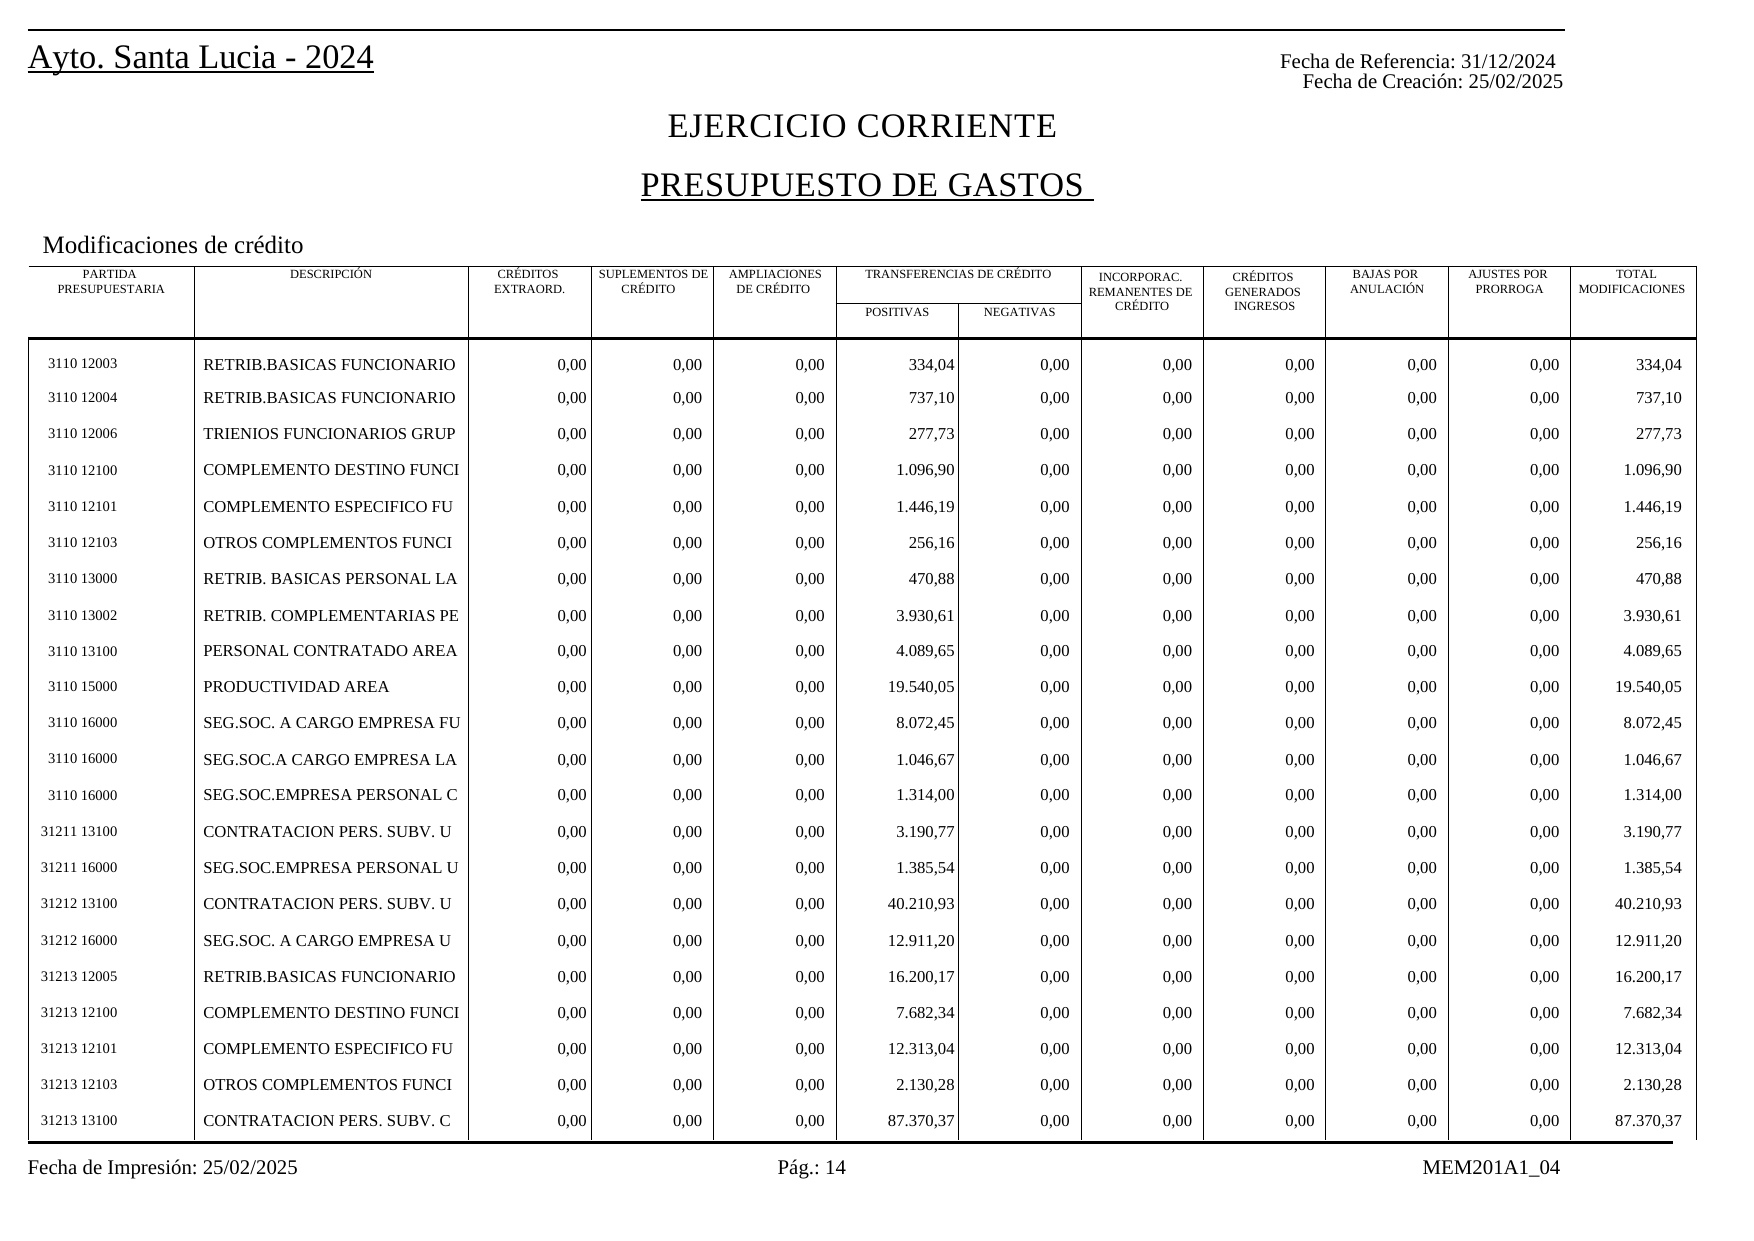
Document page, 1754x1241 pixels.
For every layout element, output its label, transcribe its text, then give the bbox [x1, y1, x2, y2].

table_cell 0,00 [469, 632, 591, 668]
table_cell 1.314,00 [1571, 777, 1696, 812]
table_cell 19.540,05 [837, 668, 958, 704]
table_cell 0,00 [959, 632, 1081, 668]
table_cell CONTRATACION PERS. SUBV. U [195, 885, 468, 921]
text Modificaciones de crédito [42, 232, 1697, 258]
table_cell 0,00 [1082, 741, 1203, 777]
table_cell 3110 13100 [29, 632, 194, 668]
table_cell 0,00 [1326, 668, 1448, 704]
table_cell 0,00 [1204, 668, 1325, 704]
table_cell 3110 13002 [29, 596, 194, 632]
table_cell 0,00 [714, 1030, 836, 1066]
table_cell 0,00 [469, 1030, 591, 1066]
table_header BAJAS POR ANULACIÓN [1326, 267, 1448, 337]
table_cell 0,00 [1326, 451, 1448, 487]
table_cell 0,00 [1082, 1030, 1203, 1066]
table_cell 0,00 [959, 596, 1081, 632]
table_cell 0,00 [714, 488, 836, 523]
table_cell 0,00 [592, 415, 713, 451]
table_cell 0,00 [469, 340, 591, 379]
text Ayto. Santa Lucia - 2024 Fecha de Referencia: 31/12/2024 [27, 40, 1697, 76]
table_cell 0,00 [592, 921, 713, 957]
table_cell 0,00 [1082, 813, 1203, 849]
table_cell CONTRATACION PERS. SUBV. U [195, 813, 468, 849]
table_cell 0,00 [592, 885, 713, 921]
table_cell 12.313,04 [1571, 1030, 1696, 1066]
table_cell SEG.SOC. A CARGO EMPRESA U [195, 921, 468, 957]
table_cell 31213 13100 [29, 1102, 194, 1140]
table_cell 3.930,61 [837, 596, 958, 632]
table_cell 40.210,93 [837, 885, 958, 921]
table_cell 0,00 [1204, 560, 1325, 596]
table_cell 0,00 [1326, 1066, 1448, 1102]
table_cell 0,00 [1449, 1030, 1570, 1066]
table_cell 0,00 [1326, 596, 1448, 632]
table_cell RETRIB.BASICAS FUNCIONARIO [195, 379, 468, 415]
table_cell 0,00 [1326, 524, 1448, 559]
table_header TOTAL MODIFICACIONES [1571, 267, 1696, 337]
table_cell 0,00 [1082, 958, 1203, 993]
table_cell 0,00 [592, 632, 713, 668]
table_cell 0,00 [1449, 1066, 1570, 1102]
table_cell 0,00 [1204, 921, 1325, 957]
table_cell 0,00 [1082, 668, 1203, 704]
table_cell 0,00 [1449, 885, 1570, 921]
table_cell RETRIB.BASICAS FUNCIONARIO [195, 958, 468, 993]
table_cell 3.190,77 [837, 813, 958, 849]
table_cell SEG.SOC.EMPRESA PERSONAL U [195, 849, 468, 885]
text Fecha de Creación: 25/02/2025 [1302, 76, 1697, 91]
table_cell 0,00 [1326, 705, 1448, 741]
table_cell 0,00 [959, 921, 1081, 957]
table_cell 0,00 [592, 1102, 713, 1140]
table_cell 0,00 [959, 379, 1081, 415]
table_cell POSITIVAS [837, 304, 958, 337]
table_cell 0,00 [714, 524, 836, 559]
table_cell 470,88 [1571, 560, 1696, 596]
table_cell 0,00 [959, 340, 1081, 379]
table_cell 0,00 [1204, 340, 1325, 379]
table_cell 0,00 [592, 849, 713, 885]
table_cell 0,00 [1326, 340, 1448, 379]
table_cell 31211 13100 [29, 813, 194, 849]
table_cell 0,00 [714, 340, 836, 379]
table_cell 0,00 [714, 668, 836, 704]
table_cell 0,00 [714, 705, 836, 741]
table_cell 334,04 [837, 340, 958, 379]
table_cell 19.540,05 [1571, 668, 1696, 704]
table_cell 0,00 [1449, 415, 1570, 451]
table_cell 0,00 [1449, 741, 1570, 777]
table_cell 7.682,34 [1571, 994, 1696, 1029]
table_cell 0,00 [1204, 777, 1325, 812]
table_cell 0,00 [1449, 524, 1570, 559]
table_cell 0,00 [592, 705, 713, 741]
table_cell 0,00 [1204, 415, 1325, 451]
table_cell 0,00 [1204, 488, 1325, 523]
table_cell 0,00 [1082, 705, 1203, 741]
table_cell 0,00 [714, 560, 836, 596]
table_cell 0,00 [714, 632, 836, 668]
table_cell 3110 12004 [29, 379, 194, 415]
table_cell 4.089,65 [837, 632, 958, 668]
table_cell COMPLEMENTO ESPECIFICO FU [195, 1030, 468, 1066]
table_cell 0,00 [592, 741, 713, 777]
table_cell 0,00 [1449, 379, 1570, 415]
table_cell 0,00 [592, 340, 713, 379]
table_cell 0,00 [592, 560, 713, 596]
table_cell 0,00 [469, 1066, 591, 1102]
table_header SUPLEMENTOS DE CRÉDITO [592, 267, 713, 337]
table_cell 0,00 [1204, 813, 1325, 849]
table_cell 0,00 [1204, 994, 1325, 1029]
table_cell 16.200,17 [837, 958, 958, 993]
table_cell 0,00 [1082, 451, 1203, 487]
table_cell 0,00 [714, 1102, 836, 1140]
table_cell 0,00 [592, 524, 713, 559]
table_cell 0,00 [1326, 1030, 1448, 1066]
table_cell 0,00 [1326, 885, 1448, 921]
table_header INCORPORAC. REMANENTES DE CRÉDITO [1082, 267, 1203, 337]
table_cell 0,00 [1449, 488, 1570, 523]
table_header AMPLIACIONES DE CRÉDITO [714, 267, 836, 337]
table_cell 0,00 [1326, 777, 1448, 812]
table_cell 0,00 [959, 1066, 1081, 1102]
table_cell 0,00 [1082, 340, 1203, 379]
table_header AJUSTES POR PRORROGA [1449, 267, 1570, 337]
table_cell 0,00 [1082, 994, 1203, 1029]
table_cell 0,00 [1326, 415, 1448, 451]
table_cell 1.446,19 [837, 488, 958, 523]
table_cell 0,00 [469, 813, 591, 849]
table_cell 0,00 [959, 813, 1081, 849]
table_cell CONTRATACION PERS. SUBV. C [195, 1102, 468, 1140]
table_cell COMPLEMENTO DESTINO FUNCI [195, 451, 468, 487]
table_cell 0,00 [1204, 1102, 1325, 1140]
table_cell 1.096,90 [1571, 451, 1696, 487]
table_cell 334,04 [1571, 340, 1696, 379]
table_cell 0,00 [714, 1066, 836, 1102]
table_cell 1.096,90 [837, 451, 958, 487]
table_cell 0,00 [959, 849, 1081, 885]
table_cell 0,00 [1326, 379, 1448, 415]
table_cell 256,16 [837, 524, 958, 559]
table_cell 31213 12103 [29, 1066, 194, 1102]
table_cell 3110 16000 [29, 705, 194, 741]
table_cell 0,00 [1449, 994, 1570, 1029]
table_cell RETRIB. COMPLEMENTARIAS PE [195, 596, 468, 632]
table_cell 0,00 [1449, 777, 1570, 812]
table_cell 0,00 [592, 488, 713, 523]
table_cell 0,00 [714, 813, 836, 849]
table_cell 0,00 [714, 849, 836, 885]
table_cell 8.072,45 [1571, 705, 1696, 741]
table_cell 0,00 [714, 451, 836, 487]
table_cell 3110 15000 [29, 668, 194, 704]
table_cell 0,00 [959, 560, 1081, 596]
table_cell 0,00 [959, 777, 1081, 812]
table_cell SEG.SOC.EMPRESA PERSONAL C [195, 777, 468, 812]
table_cell 0,00 [959, 415, 1081, 451]
table_cell 0,00 [592, 668, 713, 704]
table_cell 0,00 [1326, 994, 1448, 1029]
table_header DESCRIPCIÓN [195, 267, 468, 337]
table_cell 8.072,45 [837, 705, 958, 741]
table_cell 0,00 [714, 379, 836, 415]
table_cell 0,00 [1082, 777, 1203, 812]
table_cell 3110 16000 [29, 777, 194, 812]
table_cell 87.370,37 [1571, 1102, 1696, 1140]
table_cell 0,00 [1449, 958, 1570, 993]
table_cell 277,73 [837, 415, 958, 451]
table_cell 1.385,54 [1571, 849, 1696, 885]
table_cell 31212 13100 [29, 885, 194, 921]
table_cell 0,00 [1326, 632, 1448, 668]
table_cell 0,00 [959, 668, 1081, 704]
table_cell 1.446,19 [1571, 488, 1696, 523]
table_cell 0,00 [1326, 958, 1448, 993]
table_cell 0,00 [469, 668, 591, 704]
table_cell 3.190,77 [1571, 813, 1696, 849]
table_cell 0,00 [959, 741, 1081, 777]
table_cell 0,00 [592, 994, 713, 1029]
table_cell 0,00 [1204, 958, 1325, 993]
table_cell 0,00 [1326, 741, 1448, 777]
table_cell 0,00 [1326, 813, 1448, 849]
table_cell 0,00 [1449, 849, 1570, 885]
table_cell 0,00 [1082, 524, 1203, 559]
table_cell 0,00 [469, 994, 591, 1029]
table_cell 0,00 [469, 1102, 591, 1140]
table_cell 0,00 [1204, 1066, 1325, 1102]
table_cell 0,00 [469, 885, 591, 921]
table_cell 0,00 [959, 994, 1081, 1029]
table_cell 0,00 [1449, 560, 1570, 596]
table_cell 0,00 [1204, 524, 1325, 559]
table_cell 0,00 [959, 524, 1081, 559]
table_cell 3110 12100 [29, 451, 194, 487]
table_cell 256,16 [1571, 524, 1696, 559]
table_cell SEG.SOC. A CARGO EMPRESA FU [195, 705, 468, 741]
table_cell 737,10 [837, 379, 958, 415]
text PRESUPUESTO DE GASTOS [27, 167, 1697, 204]
table_cell 87.370,37 [837, 1102, 958, 1140]
table_cell 2.130,28 [837, 1066, 958, 1102]
table_cell 0,00 [469, 379, 591, 415]
table_cell 3110 12101 [29, 488, 194, 523]
table_cell 0,00 [1449, 340, 1570, 379]
table_cell PRODUCTIVIDAD AREA [195, 668, 468, 704]
table_cell 0,00 [469, 705, 591, 741]
table_cell 0,00 [1082, 1066, 1203, 1102]
table_cell 0,00 [1449, 596, 1570, 632]
table_cell 3110 12006 [29, 415, 194, 451]
table_cell 0,00 [714, 921, 836, 957]
table_cell 0,00 [959, 705, 1081, 741]
text EJERCICIO CORRIENTE [27, 108, 1697, 144]
table_cell 3.930,61 [1571, 596, 1696, 632]
table_cell 3110 12103 [29, 524, 194, 559]
table_cell 0,00 [714, 415, 836, 451]
table_cell 0,00 [1204, 885, 1325, 921]
table_cell 470,88 [837, 560, 958, 596]
table_cell 2.130,28 [1571, 1066, 1696, 1102]
table_cell PERSONAL CONTRATADO AREA [195, 632, 468, 668]
table_cell 0,00 [1449, 668, 1570, 704]
table_cell 0,00 [714, 741, 836, 777]
table_cell 0,00 [1082, 849, 1203, 885]
table_cell 0,00 [469, 451, 591, 487]
table_cell 40.210,93 [1571, 885, 1696, 921]
table_cell 0,00 [959, 1030, 1081, 1066]
table_cell 0,00 [1082, 1102, 1203, 1140]
table_cell 0,00 [469, 958, 591, 993]
table_cell 31213 12005 [29, 958, 194, 993]
table_cell 3110 16000 [29, 741, 194, 777]
table_cell 0,00 [592, 451, 713, 487]
table_cell 0,00 [714, 596, 836, 632]
table_cell COMPLEMENTO DESTINO FUNCI [195, 994, 468, 1029]
table_cell 0,00 [1204, 705, 1325, 741]
table_cell 1.314,00 [837, 777, 958, 812]
table_cell 3110 12003 [29, 340, 194, 379]
table_cell 0,00 [1204, 1030, 1325, 1066]
table_cell 31213 12100 [29, 994, 194, 1029]
table_cell 0,00 [714, 958, 836, 993]
table_cell RETRIB.BASICAS FUNCIONARIO [195, 340, 468, 379]
table_cell 0,00 [1204, 632, 1325, 668]
table_header PARTIDA PRESUPUESTARIA [29, 267, 194, 337]
table_cell SEG.SOC.A CARGO EMPRESA LA [195, 741, 468, 777]
table_cell 0,00 [1082, 560, 1203, 596]
table_cell 16.200,17 [1571, 958, 1696, 993]
table_cell 12.313,04 [837, 1030, 958, 1066]
table_cell COMPLEMENTO ESPECIFICO FU [195, 488, 468, 523]
table_cell 0,00 [1449, 705, 1570, 741]
table_cell 0,00 [469, 741, 591, 777]
table_cell 31212 16000 [29, 921, 194, 957]
table_cell 0,00 [714, 885, 836, 921]
table_cell 0,00 [1449, 921, 1570, 957]
table_cell 0,00 [1082, 488, 1203, 523]
table_cell 0,00 [469, 849, 591, 885]
table_cell 0,00 [1204, 451, 1325, 487]
table_cell 0,00 [1204, 596, 1325, 632]
table_cell 0,00 [1082, 596, 1203, 632]
table_cell 0,00 [592, 813, 713, 849]
table_cell 277,73 [1571, 415, 1696, 451]
table_cell TRIENIOS FUNCIONARIOS GRUP [195, 415, 468, 451]
table_cell 0,00 [592, 1030, 713, 1066]
table_cell 0,00 [1449, 451, 1570, 487]
table_cell 12.911,20 [1571, 921, 1696, 957]
table_cell OTROS COMPLEMENTOS FUNCI [195, 524, 468, 559]
table_cell 3110 13000 [29, 560, 194, 596]
table_cell 0,00 [959, 451, 1081, 487]
table_cell 0,00 [469, 415, 591, 451]
table_cell OTROS COMPLEMENTOS FUNCI [195, 1066, 468, 1102]
table_cell 0,00 [1326, 560, 1448, 596]
table_cell 0,00 [469, 596, 591, 632]
table_cell 0,00 [469, 488, 591, 523]
table_cell 0,00 [1449, 632, 1570, 668]
table_cell RETRIB. BASICAS PERSONAL LA [195, 560, 468, 596]
table_cell 0,00 [592, 958, 713, 993]
table_cell 0,00 [1082, 415, 1203, 451]
table_cell 0,00 [1082, 885, 1203, 921]
table_cell NEGATIVAS [959, 304, 1081, 337]
table_cell 1.046,67 [837, 741, 958, 777]
table_cell 0,00 [469, 777, 591, 812]
table_cell 31211 16000 [29, 849, 194, 885]
table_cell 0,00 [959, 958, 1081, 993]
table_cell 0,00 [1204, 741, 1325, 777]
table_cell 0,00 [1449, 1102, 1570, 1140]
table_cell 0,00 [714, 994, 836, 1029]
table_cell 1.046,67 [1571, 741, 1696, 777]
table_cell 0,00 [959, 488, 1081, 523]
table_cell 0,00 [592, 596, 713, 632]
table_cell 12.911,20 [837, 921, 958, 957]
table_cell 0,00 [1082, 379, 1203, 415]
text Fecha de Impresión: 25/02/2025 Pág.: 14 MEM201A1_04 [27, 1156, 1697, 1179]
table_cell 0,00 [1326, 921, 1448, 957]
table_cell 0,00 [1326, 849, 1448, 885]
table_cell 0,00 [469, 560, 591, 596]
table_cell 0,00 [714, 777, 836, 812]
table_cell 0,00 [592, 379, 713, 415]
table_cell 737,10 [1571, 379, 1696, 415]
table_cell 0,00 [1204, 379, 1325, 415]
table_cell 0,00 [1204, 849, 1325, 885]
table_cell 0,00 [469, 921, 591, 957]
table_cell 0,00 [1449, 813, 1570, 849]
table_cell 4.089,65 [1571, 632, 1696, 668]
table_cell 0,00 [1082, 632, 1203, 668]
table_cell 0,00 [959, 1102, 1081, 1140]
table_cell 0,00 [1326, 1102, 1448, 1140]
table_cell 0,00 [959, 885, 1081, 921]
table_cell 1.385,54 [837, 849, 958, 885]
table_header CRÉDITOS EXTRAORD. [469, 267, 591, 337]
table_cell 0,00 [592, 777, 713, 812]
table_cell 31213 12101 [29, 1030, 194, 1066]
table_cell 0,00 [469, 524, 591, 559]
table_cell 0,00 [1082, 921, 1203, 957]
table_cell 0,00 [592, 1066, 713, 1102]
table_header TRANSFERENCIAS DE CRÉDITO [837, 267, 1081, 303]
table_header CRÉDITOS GENERADOS INGRESOS [1204, 267, 1325, 337]
table_cell 0,00 [1326, 488, 1448, 523]
table_cell 7.682,34 [837, 994, 958, 1029]
